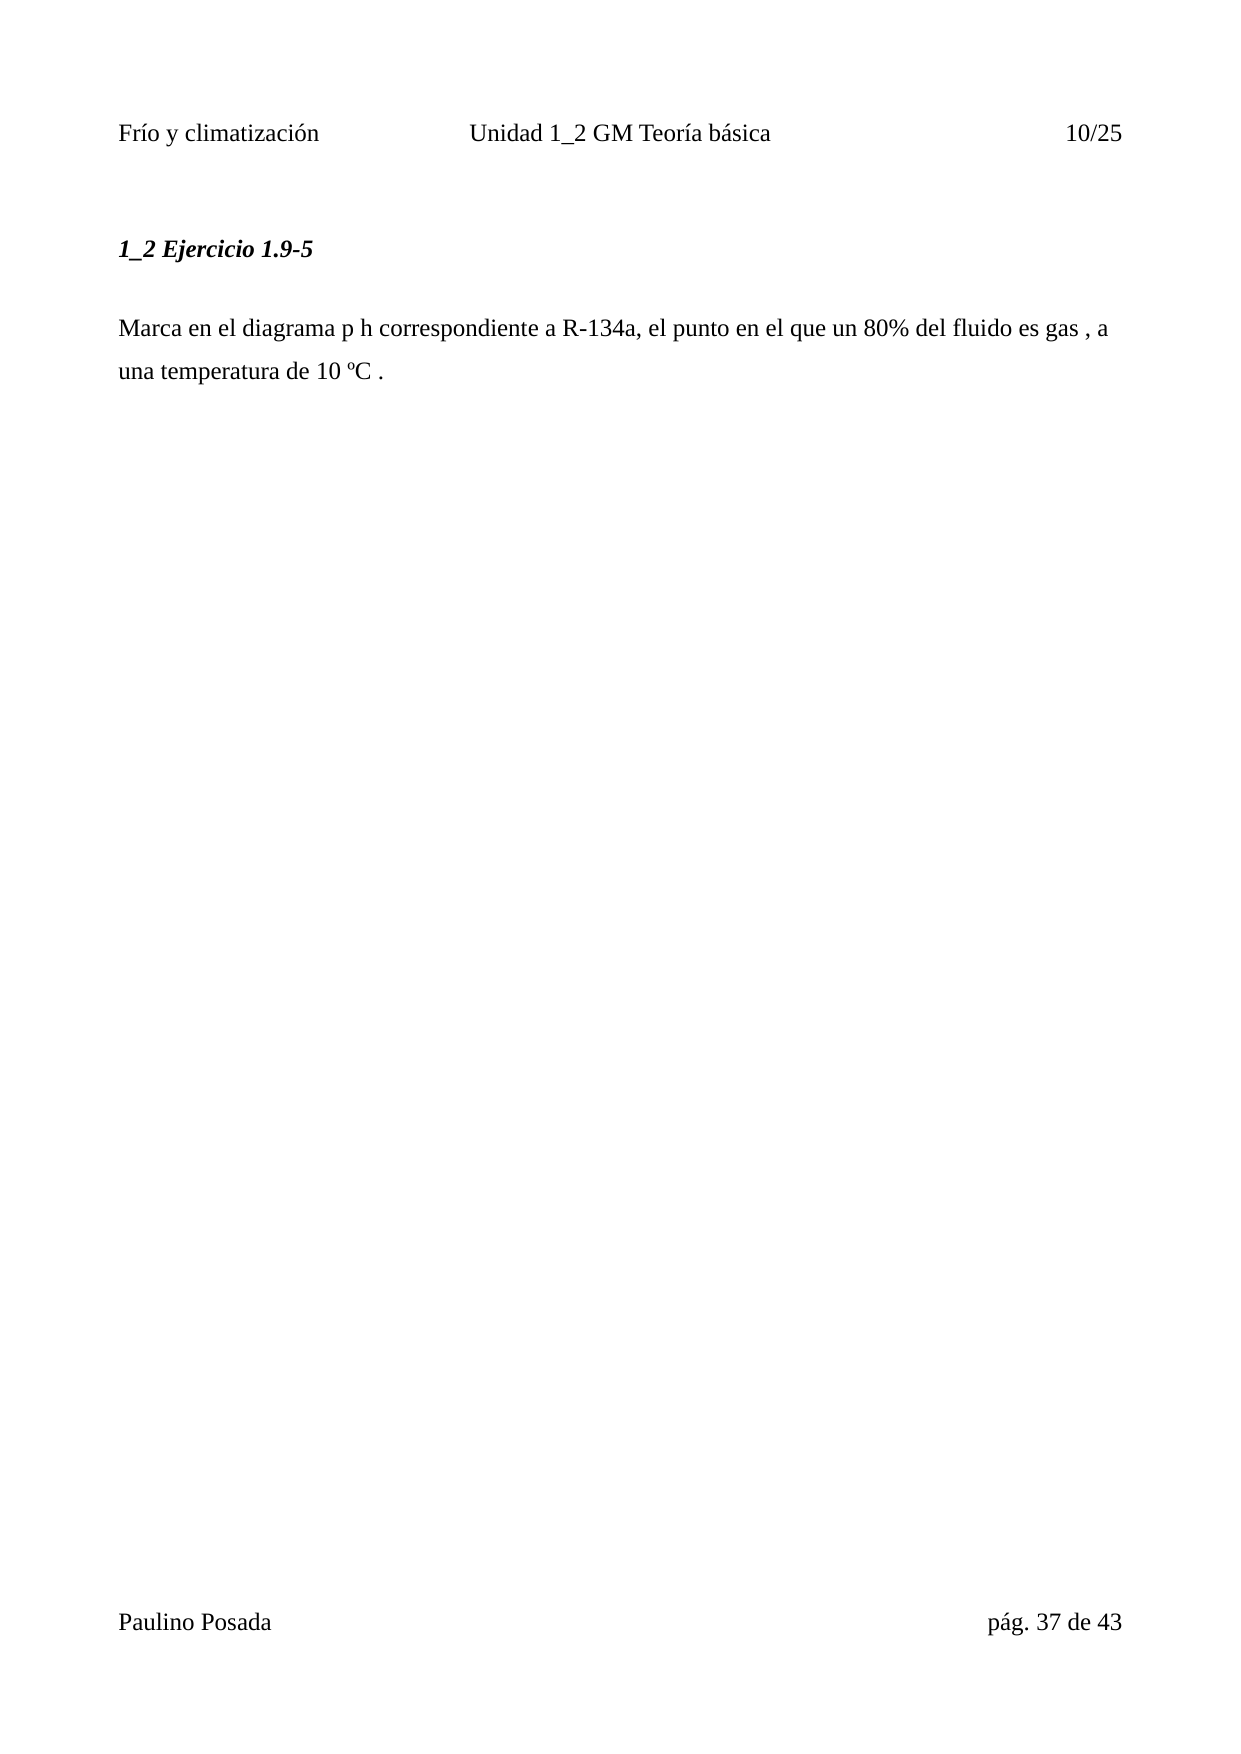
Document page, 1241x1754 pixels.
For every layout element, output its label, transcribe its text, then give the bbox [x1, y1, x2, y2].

text 1_2 Ejercicio 1.9-5 [118, 234, 1122, 263]
text Marca en el diagrama p h correspondiente a R-134a, el punto en el que un 80% del fluido es gas , a una temperatura de 10 ºC . [118, 313, 1122, 384]
